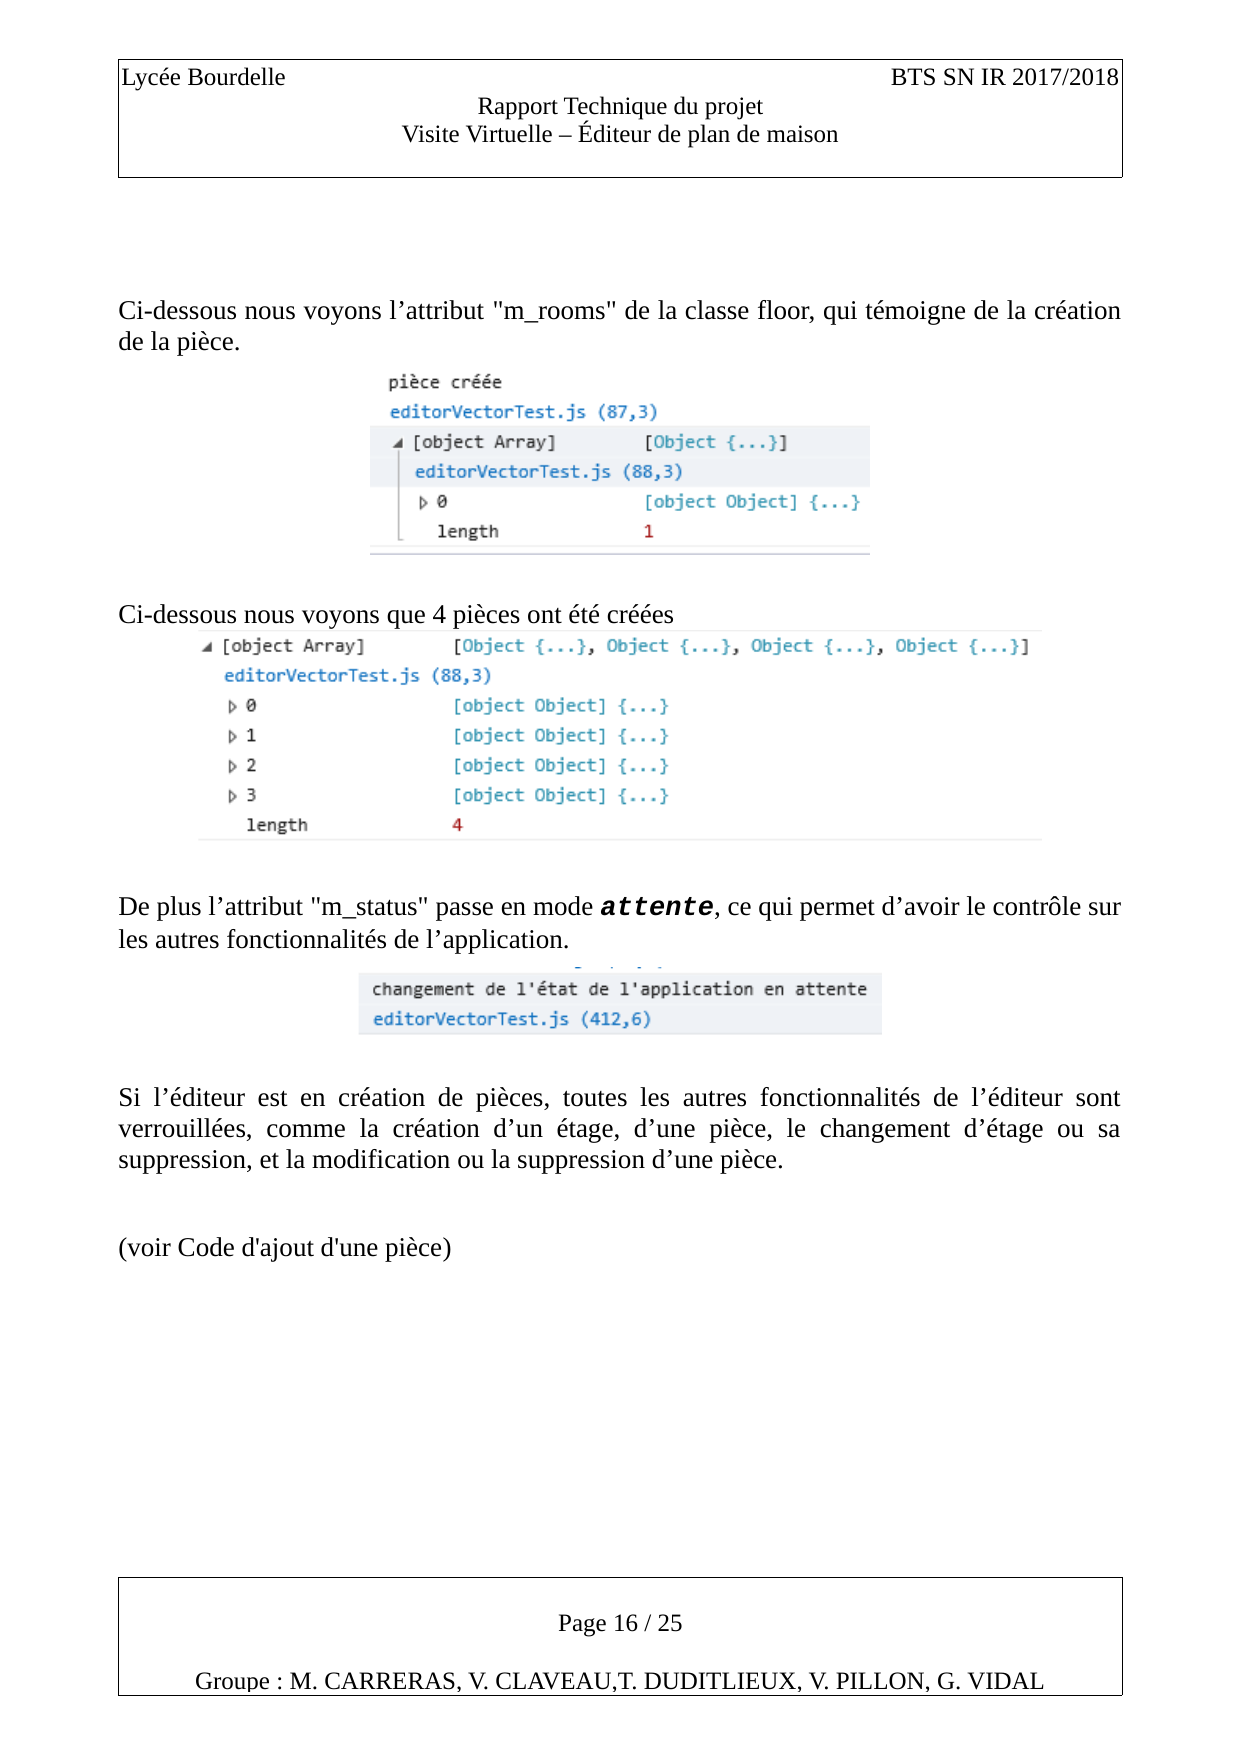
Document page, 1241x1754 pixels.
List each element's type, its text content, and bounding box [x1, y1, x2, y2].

text Si l’éditeur est en création de pièces, toutes les autres fonctionnalités de l’éditeur sont verrouillées, comme la création d’un étage, d’une pièce, le changement d’étage ou sa suppression, et la modification ou la suppression d’une pièce. [118, 1081, 1122, 1174]
text Ci-dessous nous voyons que 4 pièces ont été créées [118, 598, 1122, 629]
text Ci-dessous nous voyons l’attribut "m_rooms" de la classe floor, qui témoigne de la création de la pièce. [118, 294, 1122, 356]
text (voir Code d'ajout d'une pièce) [118, 1231, 1122, 1262]
picture [198, 630, 1042, 847]
picture [358, 967, 882, 1038]
picture [370, 368, 870, 555]
text De plus l’attribut "m_status" passe en mode attente, ce qui permet d’avoir le contrôle sur les autres fonctionnalités de l’application. [118, 890, 1122, 955]
